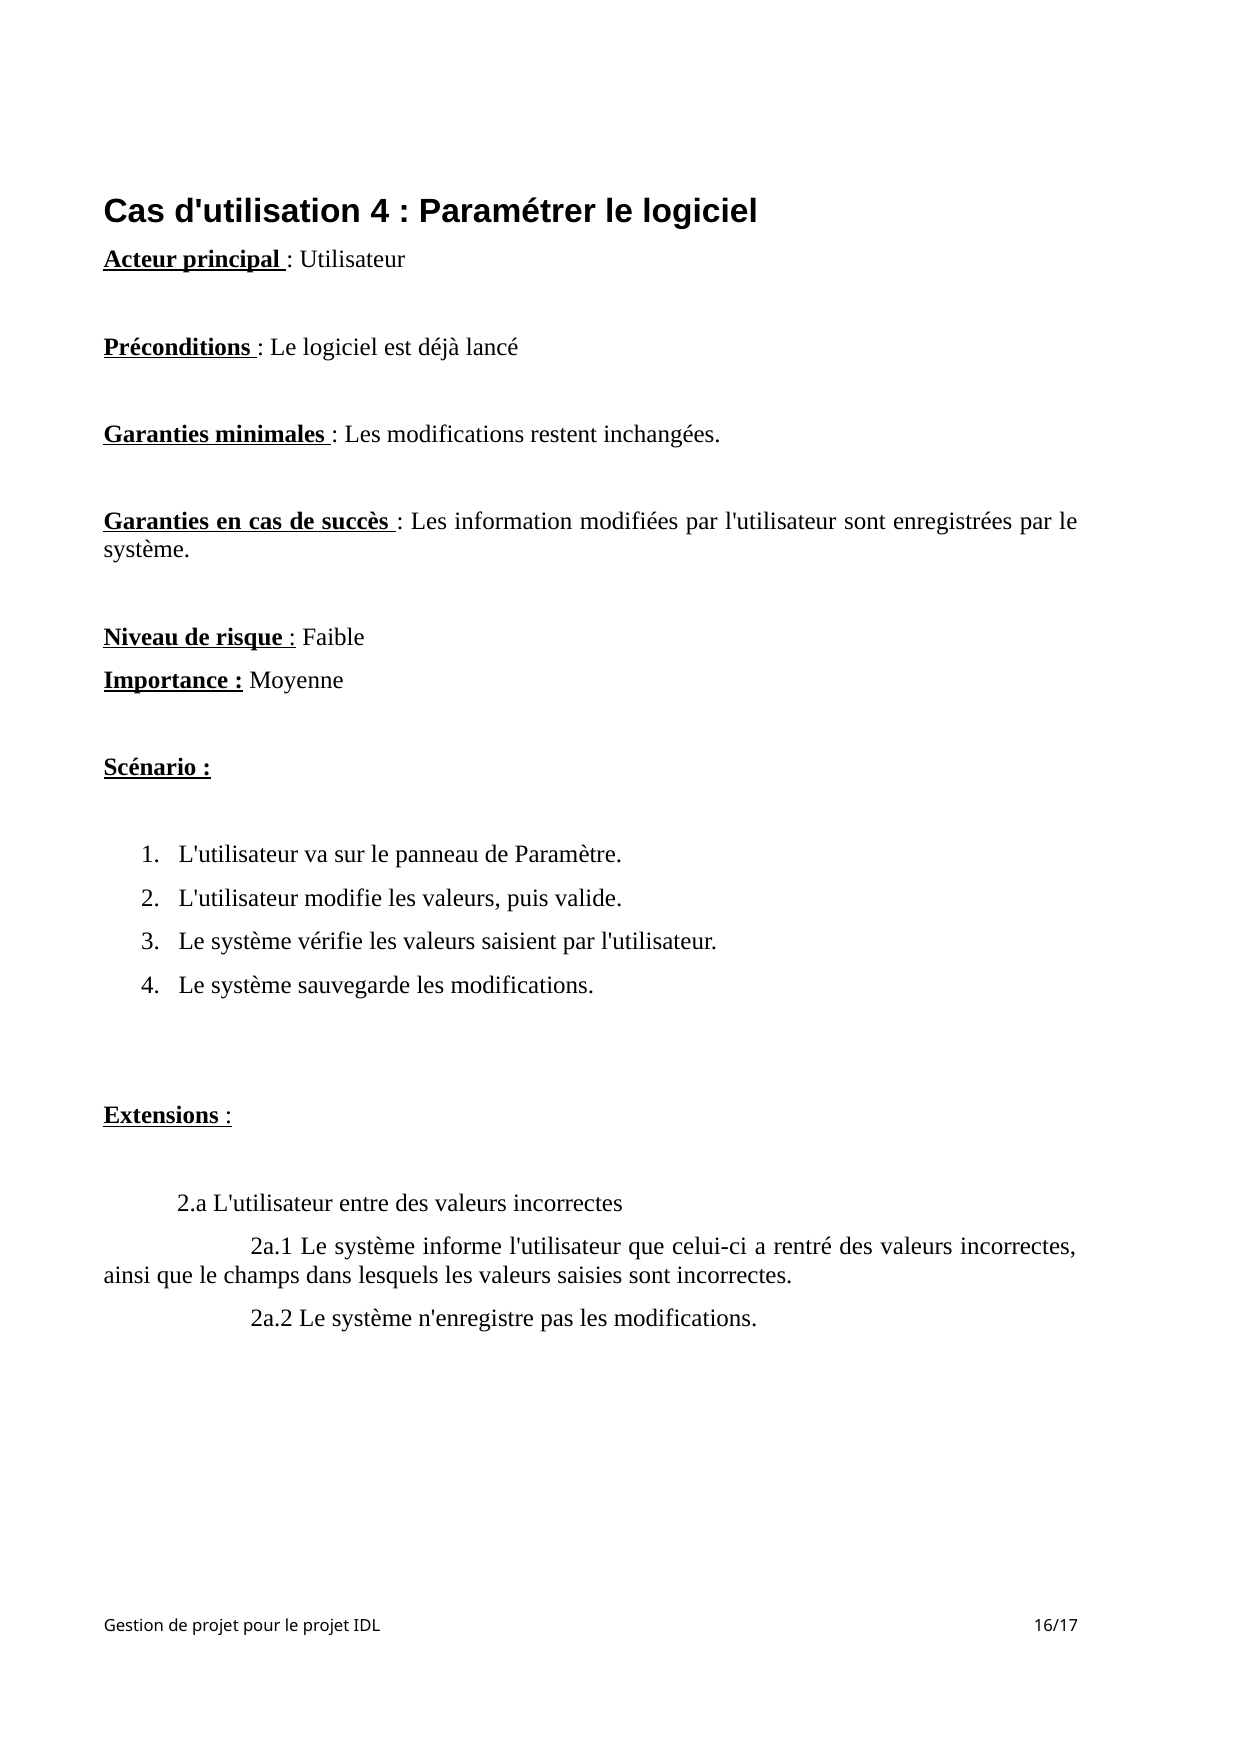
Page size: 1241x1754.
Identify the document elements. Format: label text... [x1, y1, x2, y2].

list L'utilisateur modifie les valeurs, puis valide. [141, 883, 1078, 912]
text Garanties en cas de succès : Les information modifiées par l'utilisateur sont enregistrées par le système. [103, 506, 1078, 563]
list L'utilisateur va sur le panneau de Paramètre. [141, 839, 1078, 868]
text Garanties minimales : Les modifications restent inchangées. [103, 419, 1078, 447]
text Importance : Moyenne [103, 665, 1078, 694]
list Le système sauvegarde les modifications. [141, 970, 1078, 999]
list Le système vérifie les valeurs saisient par l'utilisateur. [141, 926, 1078, 955]
subtitle Cas d'utilisation 4 : Paramétrer le logiciel [103, 191, 1078, 230]
text Acteur principal : Utilisateur [103, 244, 1078, 273]
text 2a.2 Le système n'enregistre pas les modifications. [103, 1303, 1078, 1332]
text 2a.1 Le système informe l'utilisateur que celui-ci a rentré des valeurs incorrectes, ainsi que le champs dans lesquels les valeurs saisies sont incorrectes. [103, 1231, 1078, 1289]
text Préconditions : Le logiciel est déjà lancé [103, 332, 1078, 360]
text Niveau de risque : Faible [103, 622, 1078, 650]
text Extensions : [103, 1101, 1078, 1129]
text Scénario : [103, 752, 1078, 781]
text 2.a L'utilisateur entre des valeurs incorrectes [103, 1188, 1078, 1216]
